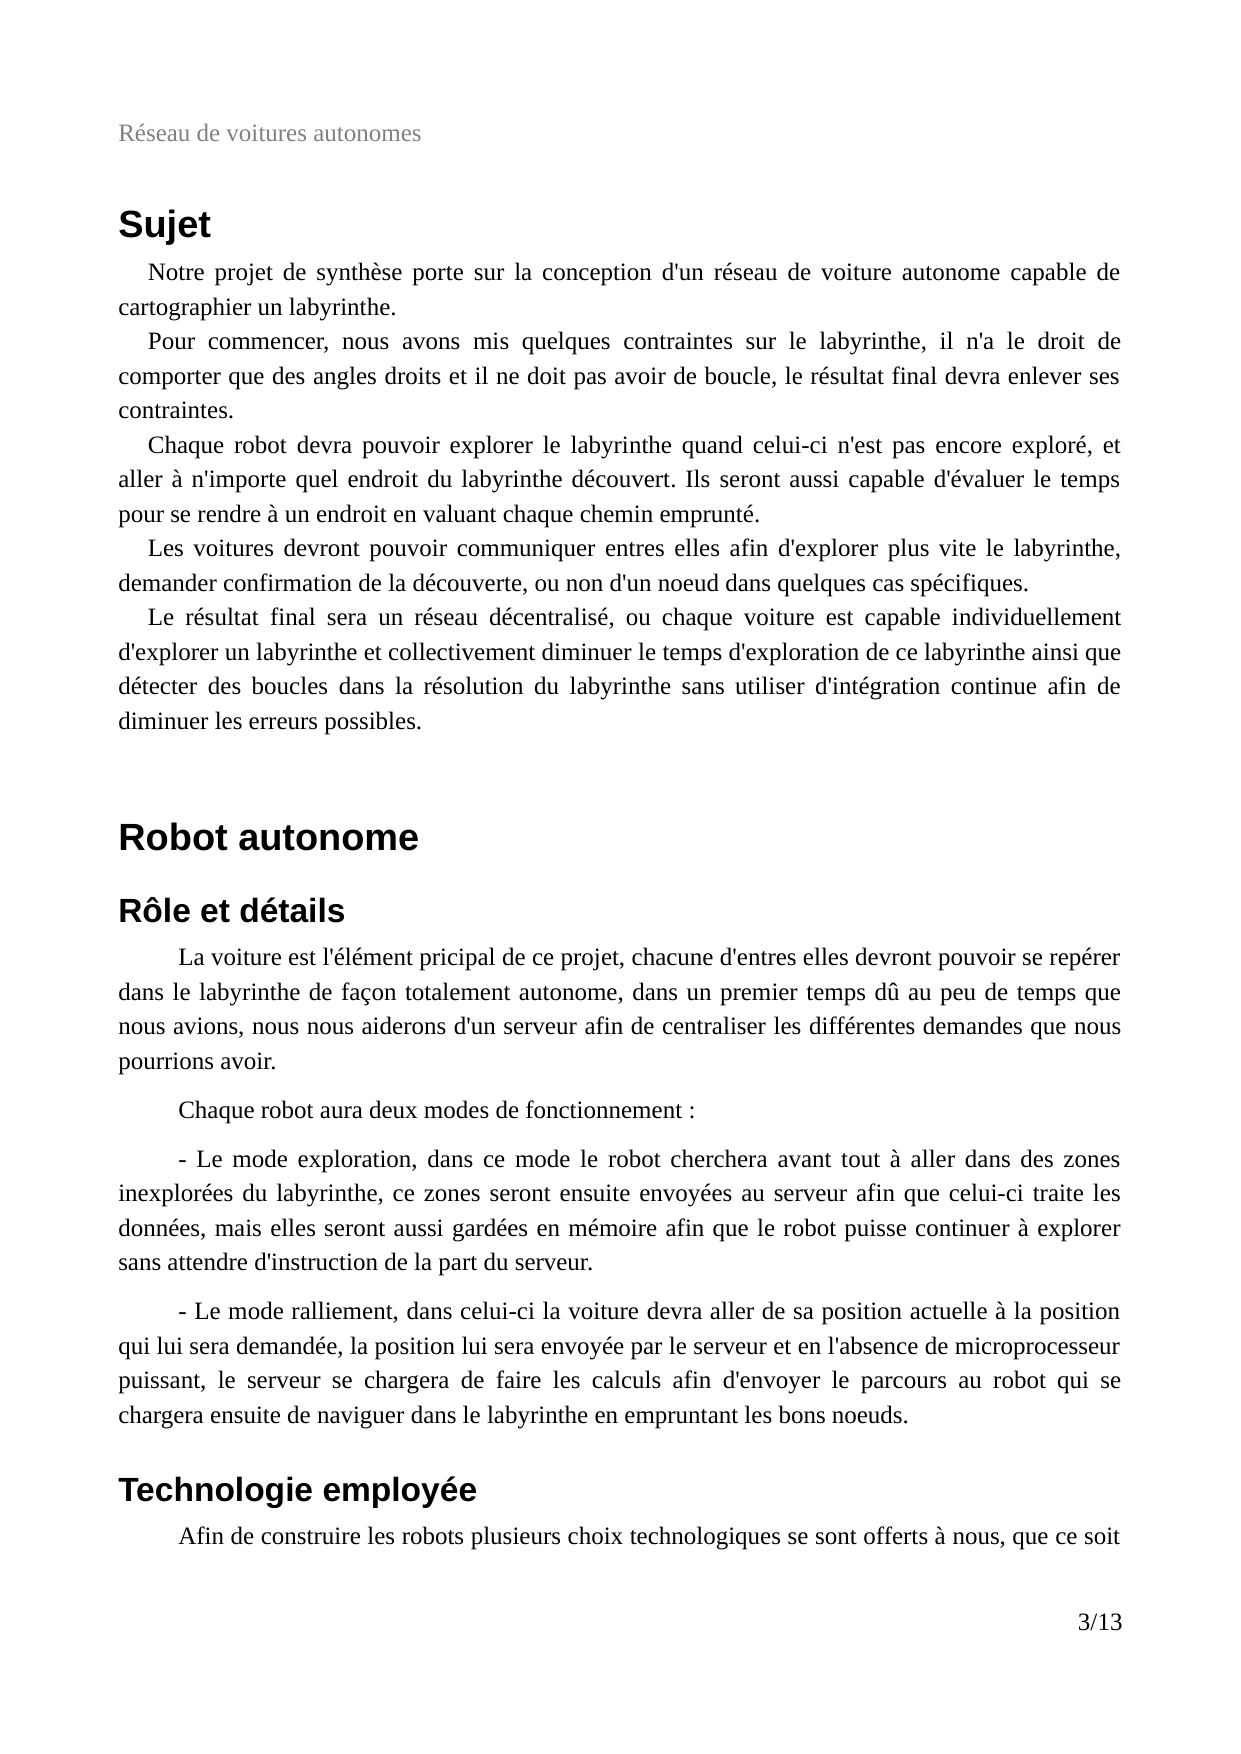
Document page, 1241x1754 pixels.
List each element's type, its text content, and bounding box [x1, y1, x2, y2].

text - Le mode exploration, dans ce mode le robot cherchera avant tout à aller dans des zones inexplorées du labyrinthe, ce zones seront ensuite envoyées au serveur afin que celui-ci traite les données, mais elles seront aussi gardées en mémoire afin que le robot puisse continuer à explorer sans attendre d'instruction de la part du serveur. [118, 1144, 1122, 1276]
subtitle Sujet [118, 201, 1122, 245]
text Notre projet de synthèse porte sur la conception d'un réseau de voiture autonome capable de cartographier un labyrinthe. [118, 257, 1122, 321]
text Chaque robot aura deux modes de fonctionnement : [118, 1095, 1122, 1124]
text La voiture est l'élément pricipal de ce projet, chacune d'entres elles devront pouvoir se repérer dans le labyrinthe de façon totalement autonome, dans un premier temps dû au peu de temps que nous avions, nous nous aiderons d'un serveur afin de centraliser les différentes demandes que nous pourrions avoir. [118, 942, 1122, 1074]
subtitle Robot autonome [118, 814, 1122, 858]
text Afin de construire les robots plusieurs choix technologiques se sont offerts à nous, que ce soit [118, 1521, 1122, 1550]
text Les voitures devront pouvoir communiquer entres elles afin d'explorer plus vite le labyrinthe, demander confirmation de la découverte, ou non d'un noeud dans quelques cas spécifiques. [118, 533, 1122, 597]
text - Le mode ralliement, dans celui-ci la voiture devra aller de sa position actuelle à la position qui lui sera demandée, la position lui sera envoyée par le serveur et en l'absence de microprocesseur puissant, le serveur se chargera de faire les calculs afin d'envoyer le parcours au robot qui se chargera ensuite de naviguer dans le labyrinthe en empruntant les bons noeuds. [118, 1296, 1122, 1429]
text Chaque robot devra pouvoir explorer le labyrinthe quand celui-ci n'est pas encore exploré, et aller à n'importe quel endroit du labyrinthe découvert. Ils seront aussi capable d'évaluer le temps pour se rendre à un endroit en valuant chaque chemin emprunté. [118, 430, 1122, 528]
subtitle Technologie employée [118, 1470, 1122, 1508]
subtitle Rôle et détails [118, 891, 1122, 930]
text Le résultat final sera un réseau décentralisé, ou chaque voiture est capable individuellement d'explorer un labyrinthe et collectivement diminuer le temps d'exploration de ce labyrinthe ainsi que détecter des boucles dans la résolution du labyrinthe sans utiliser d'intégration continue afin de diminuer les erreurs possibles. [118, 602, 1122, 734]
text Pour commencer, nous avons mis quelques contraintes sur le labyrinthe, il n'a le droit de comporter que des angles droits et il ne doit pas avoir de boucle, le résultat final devra enlever ses contraintes. [118, 326, 1122, 424]
